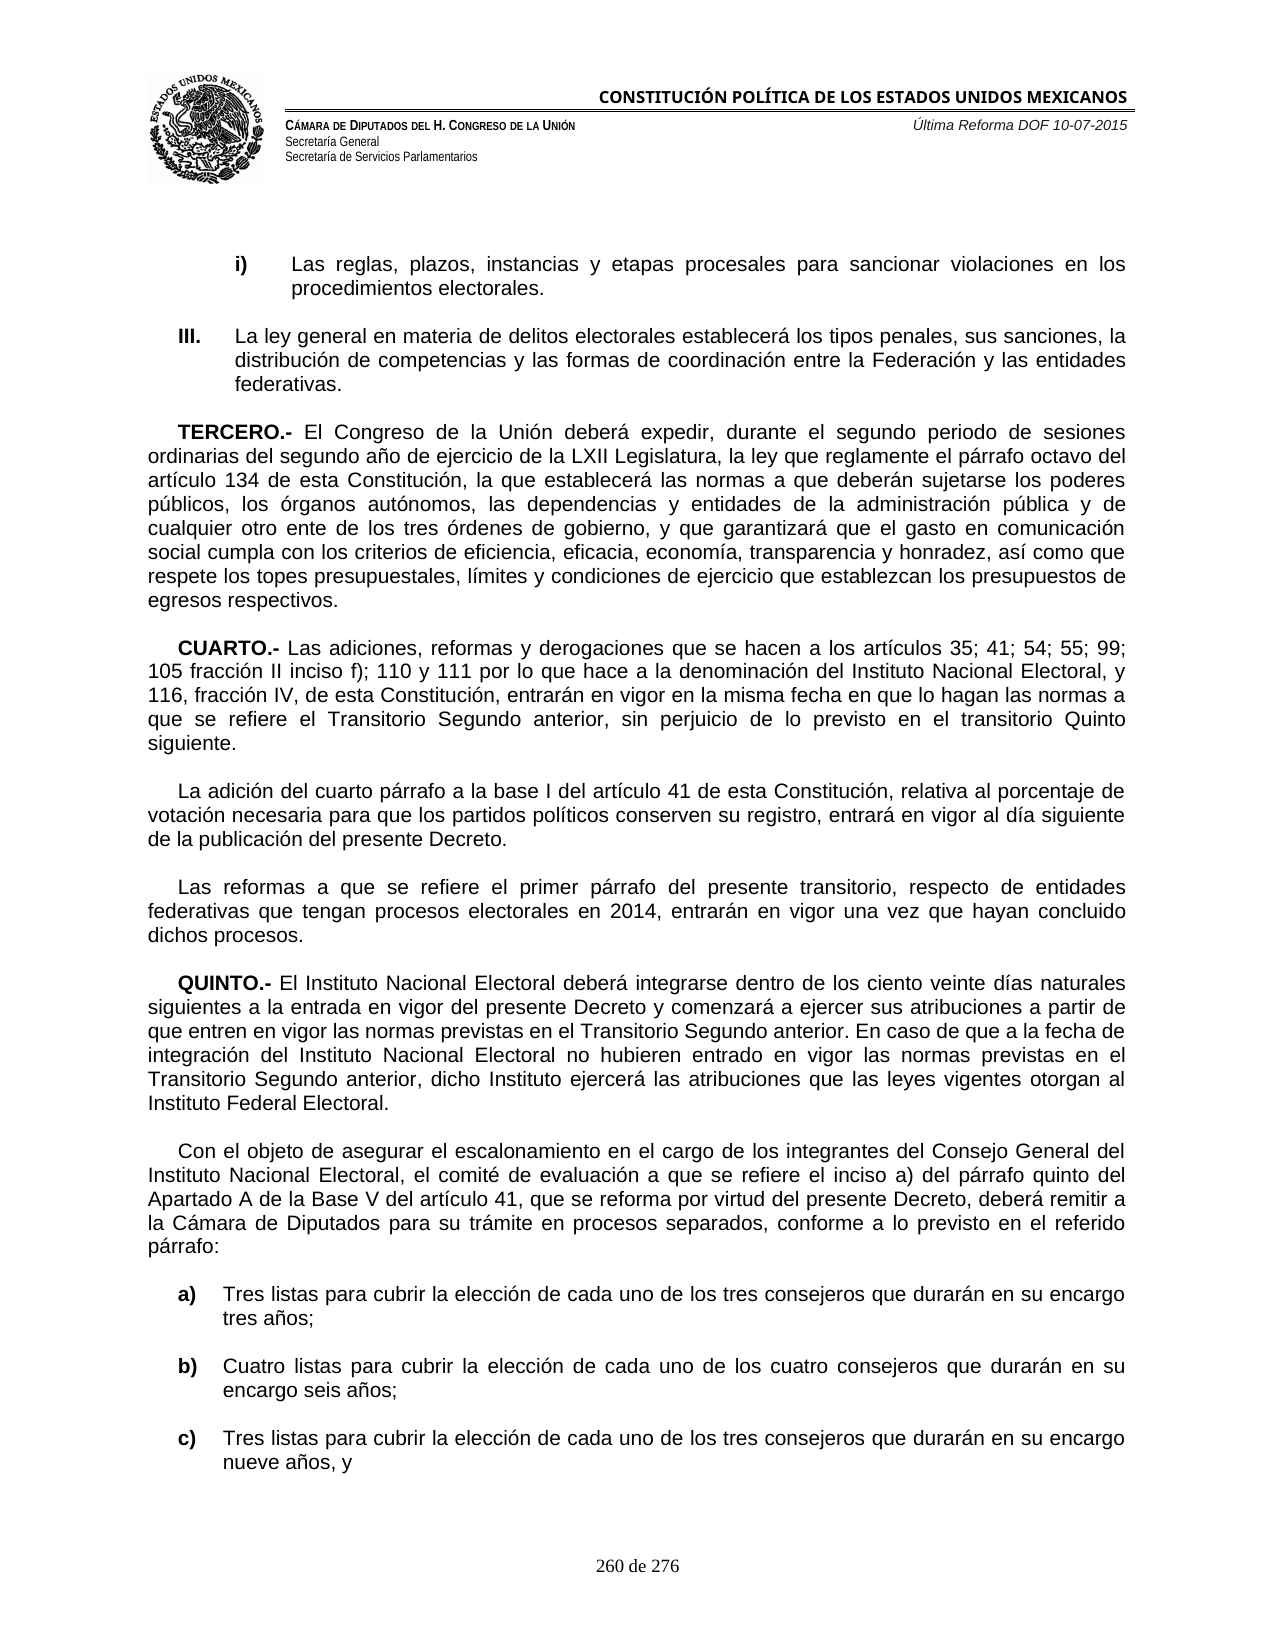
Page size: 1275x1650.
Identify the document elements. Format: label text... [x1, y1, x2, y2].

text Las reformas a que se refiere el primer párrafo del presente transitorio, respecto de entidades federativas que tengan procesos electorales en 2014, entrarán en vigor una vez que hayan concluido dichos procesos. [148, 875, 1127, 947]
text c) Tres listas para cubrir la elección de cada uno de los tres consejeros que durarán en su encargo nueve años, y [178, 1426, 1127, 1474]
text a) Tres listas para cubrir la elección de cada uno de los tres consejeros que durarán en su encargo tres años; [178, 1282, 1127, 1330]
text III. La ley general en materia de delitos electorales establecerá los tipos penales, sus sanciones, la distribución de competencias y las formas de coordinación entre la Federación y las entidades federativas. [178, 324, 1127, 396]
text Con el objeto de asegurar el escalonamiento en el cargo de los integrantes del Consejo General del Instituto Nacional Electoral, el comité de evaluación a que se refiere el inciso a) del párrafo quinto del Apartado A de la Base V del artículo 41, que se reforma por virtud del presente Decreto, deberá remitir a la Cámara de Diputados para su trámite en procesos separados, conforme a lo previsto en el referido párrafo: [148, 1138, 1127, 1258]
text QUINTO.- El Instituto Nacional Electoral deberá integrarse dentro de los ciento veinte días naturales siguientes a la entrada en vigor del presente Decreto y comenzará a ejercer sus atribuciones a partir de que entren en vigor las normas previstas en el Transitorio Segundo anterior. En caso de que a la fecha de integración del Instituto Nacional Electoral no hubieren entrado en vigor las normas previstas en el Transitorio Segundo anterior, dicho Instituto ejercerá las atribuciones que las leyes vigentes otorgan al Instituto Federal Electoral. [148, 971, 1127, 1114]
text b) Cuatro listas para cubrir la elección de cada uno de los cuatro consejeros que durarán en su encargo seis años; [178, 1354, 1127, 1402]
text i) Las reglas, plazos, instancias y etapas procesales para sancionar violaciones en los procedimientos electorales. [234, 252, 1127, 300]
text La adición del cuarto párrafo a la base I del artículo 41 de esta Constitución, relativa al porcentaje de votación necesaria para que los partidos políticos conserven su registro, entrará en vigor al día siguiente de la publicación del presente Decreto. [148, 779, 1127, 851]
text CUARTO.- Las adiciones, reformas y derogaciones que se hacen a los artículos 35; 41; 54; 55; 99; 105 fracción II inciso f); 110 y 111 por lo que hace a la denominación del Instituto Nacional Electoral, y 116, fracción IV, de esta Constitución, entrarán en vigor en la misma fecha en que lo hagan las normas a que se refiere el Transitorio Segundo anterior, sin perjuicio de lo previsto en el transitorio Quinto siguiente. [148, 635, 1127, 755]
text TERCERO.- El Congreso de la Unión deberá expedir, durante el segundo periodo de sesiones ordinarias del segundo año de ejercicio de la LXII Legislatura, la ley que reglamente el párrafo octavo del artículo 134 de esta Constitución, la que establecerá las normas a que deberán sujetarse los poderes públicos, los órganos autónomos, las dependencias y entidades de la administración pública y de cualquier otro ente de los tres órdenes de gobierno, y que garantizará que el gasto en comunicación social cumpla con los criterios de eficiencia, eficacia, economía, transparencia y honradez, así como que respete los topes presupuestales, límites y condiciones de ejercicio que establezcan los presupuestos de egresos respectivos. [148, 420, 1127, 611]
